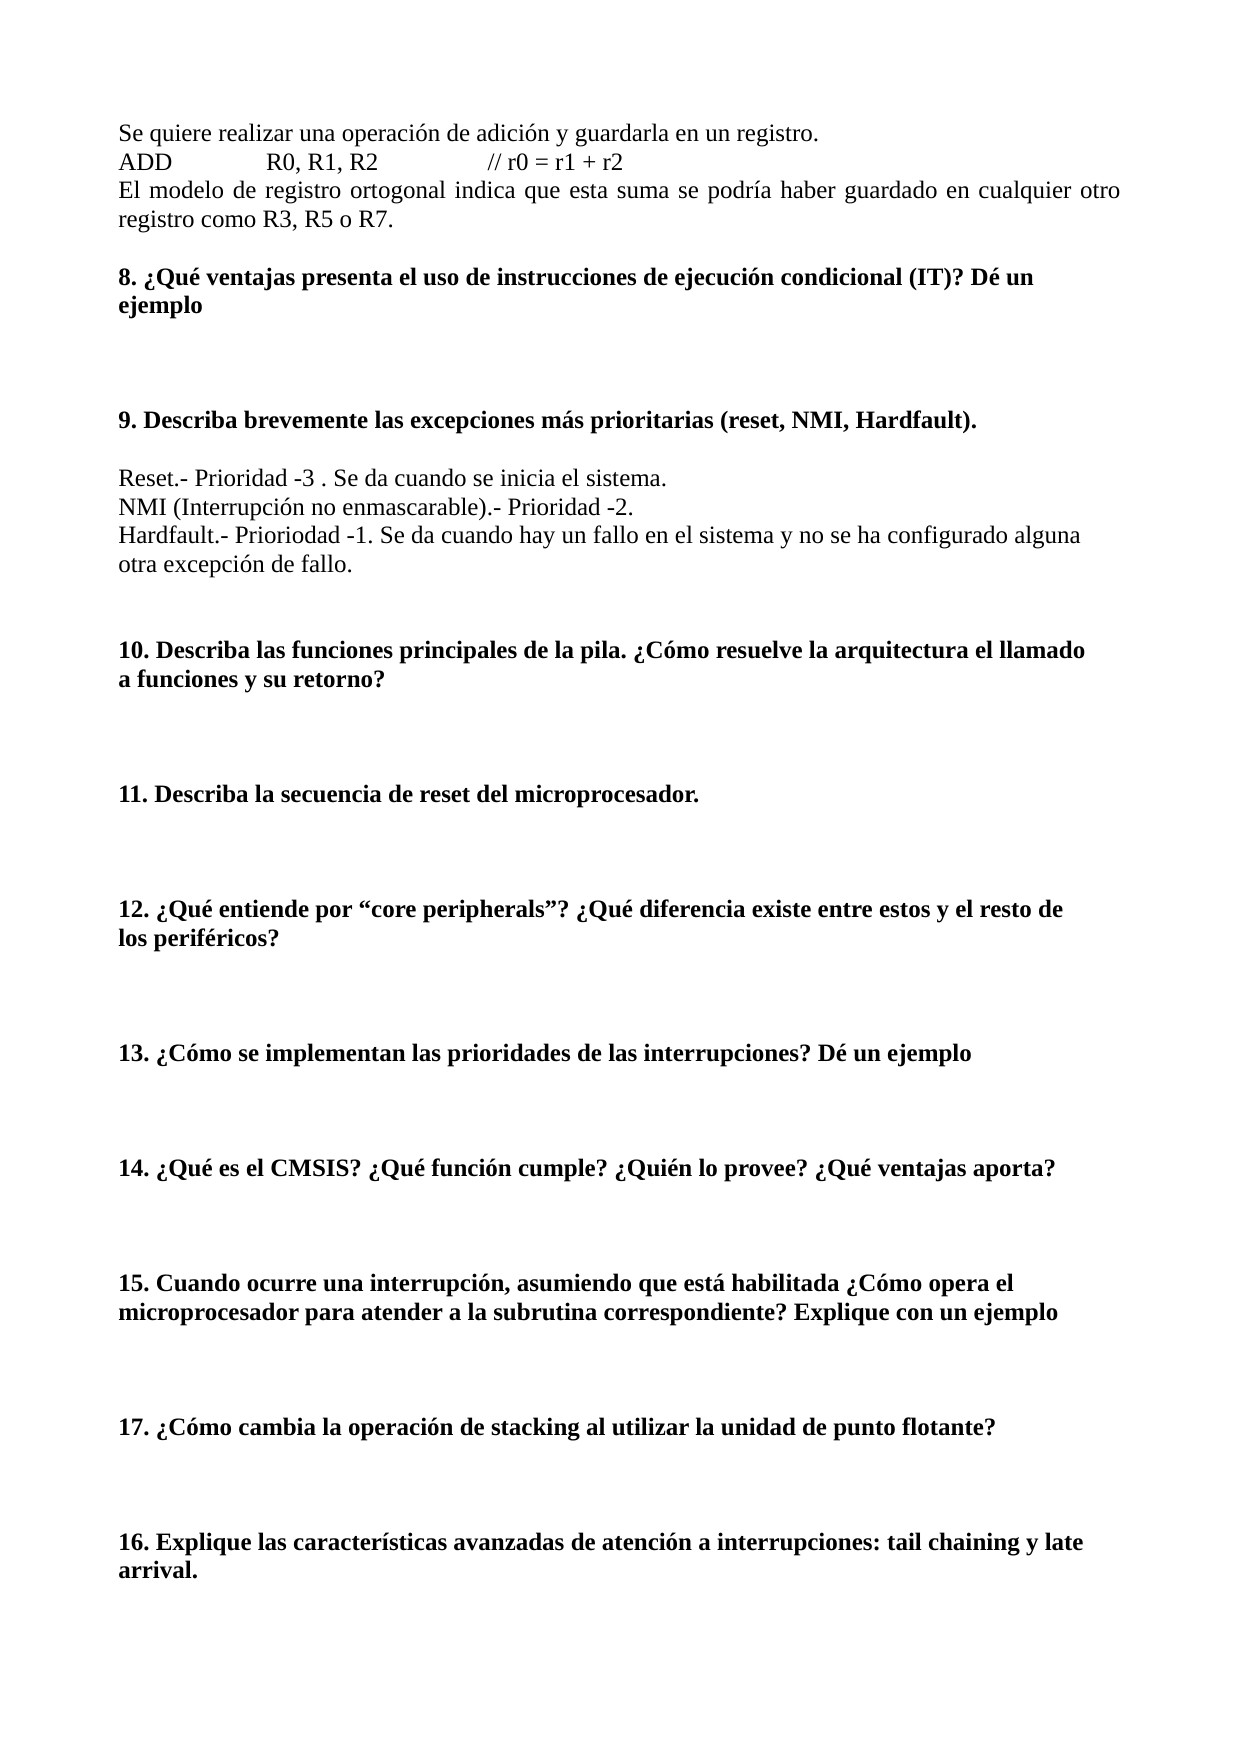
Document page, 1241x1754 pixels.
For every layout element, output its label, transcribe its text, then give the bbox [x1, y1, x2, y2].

text 17. ¿Cómo cambia la operación de stacking al utilizar la unidad de punto flotante? [118, 1412, 1122, 1441]
text 12. ¿Qué entiende por “core peripherals”? ¿Qué diferencia existe entre estos y el resto de [118, 894, 1122, 923]
text 8. ¿Qué ventajas presenta el uso de instrucciones de ejecución condicional (IT)? Dé un [118, 262, 1122, 291]
text Se quiere realizar una operación de adición y guardarla en un registro. [118, 118, 1122, 147]
text 11. Describa la secuencia de reset del microprocesador. [118, 779, 1122, 808]
text los periféricos? [118, 923, 1122, 952]
text 10. Describa las funciones principales de la pila. ¿Cómo resuelve la arquitectura el llamado [118, 636, 1122, 664]
text NMI (Interrupción no enmascarable).- Prioridad -2. [118, 492, 1122, 521]
text ADD R0, R1, R2 // r0 = r1 + r2 [118, 147, 1122, 176]
text microprocesador para atender a la subrutina correspondiente? Explique con un ejemplo [118, 1297, 1122, 1326]
text ejemplo [118, 291, 1122, 319]
text Hardfault.- Prioriodad -1. Se da cuando hay un fallo en el sistema y no se ha configurado alguna otra excepción de fallo. [118, 521, 1122, 578]
text 14. ¿Qué es el CMSIS? ¿Qué función cumple? ¿Quién lo provee? ¿Qué ventajas aporta? [118, 1153, 1122, 1182]
text a funciones y su retorno? [118, 664, 1122, 693]
text Reset.- Prioridad -3 . Se da cuando se inicia el sistema. [118, 463, 1122, 492]
text 13. ¿Cómo se implementan las prioridades de las interrupciones? Dé un ejemplo [118, 1038, 1122, 1067]
text El modelo de registro ortogonal indica que esta suma se podría haber guardado en cualquier otro registro como R3, R5 o R7. [118, 176, 1122, 233]
text 9. Describa brevemente las excepciones más prioritarias (reset, NMI, Hardfault). [118, 406, 1122, 434]
text arrival. [118, 1556, 1122, 1584]
text 16. Explique las características avanzadas de atención a interrupciones: tail chaining y late [118, 1527, 1122, 1556]
text 15. Cuando ocurre una interrupción, asumiendo que está habilitada ¿Cómo opera el [118, 1268, 1122, 1297]
